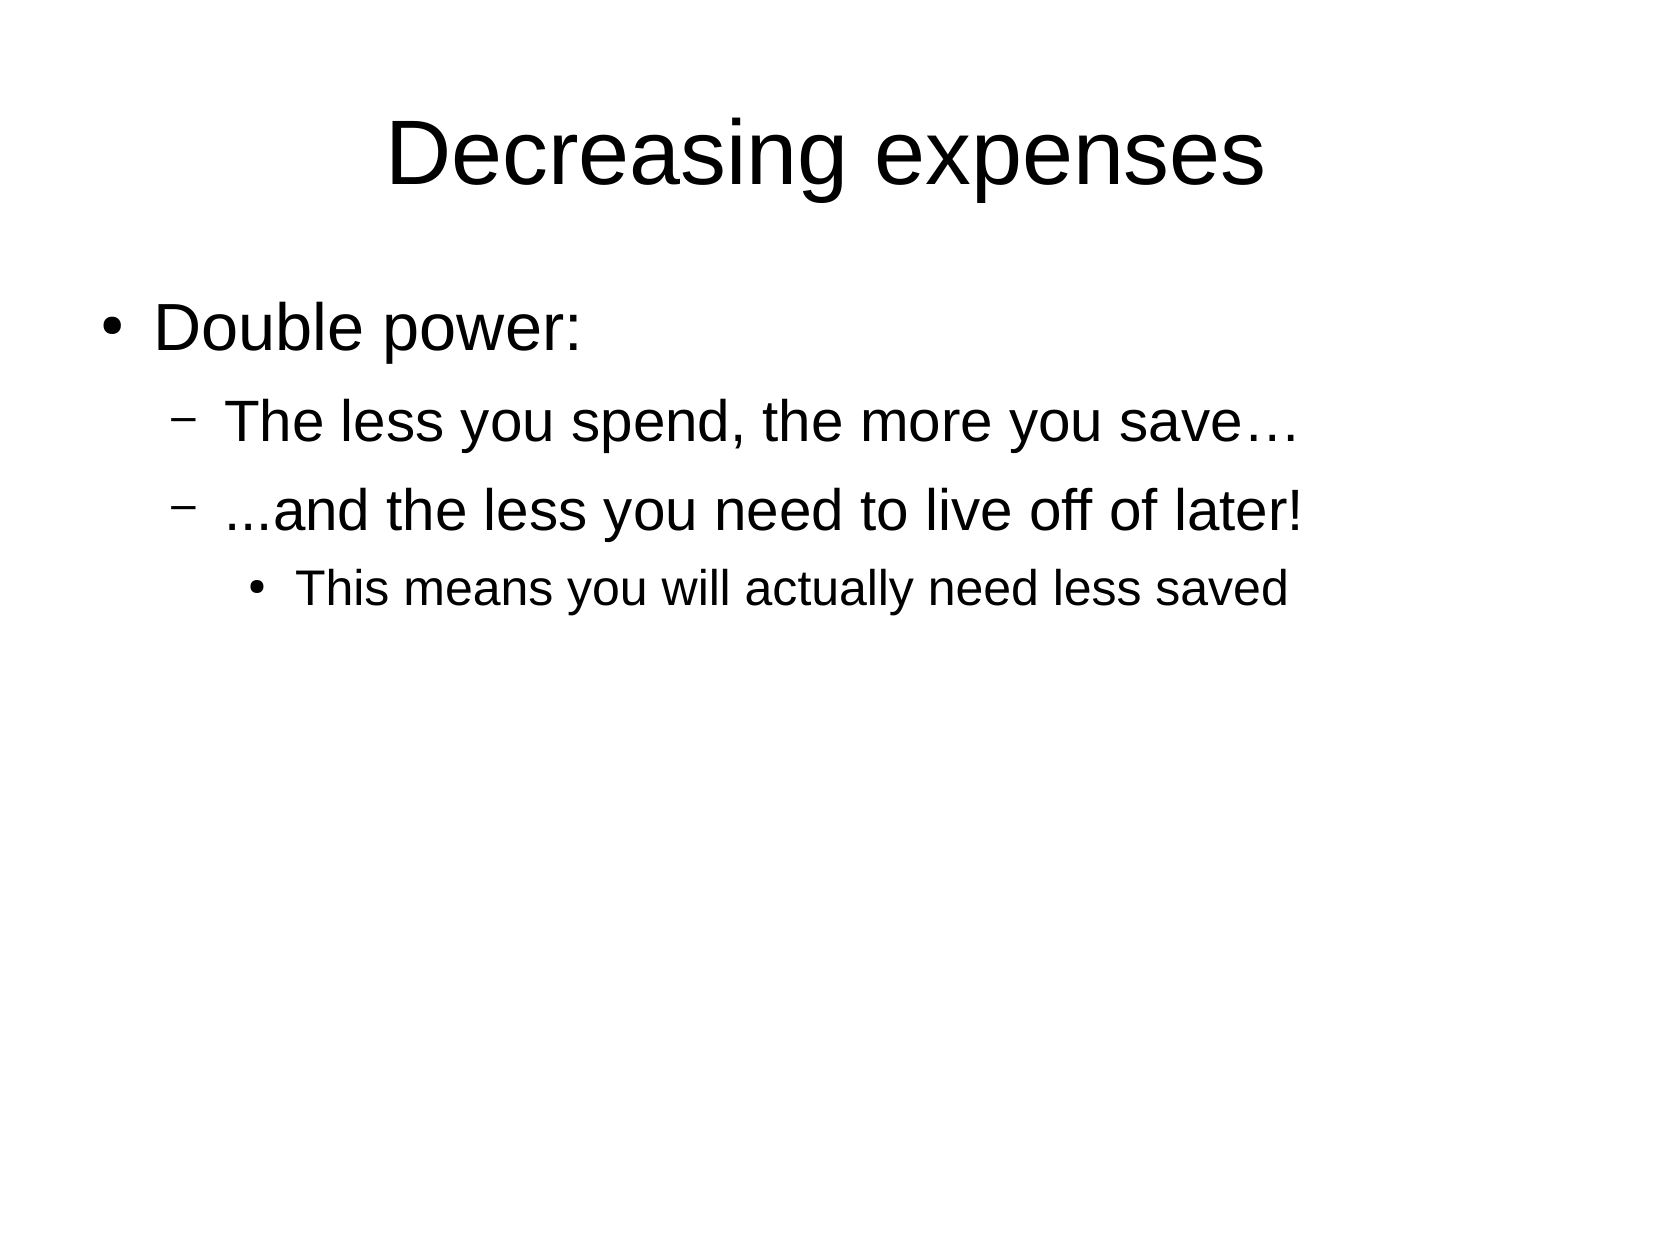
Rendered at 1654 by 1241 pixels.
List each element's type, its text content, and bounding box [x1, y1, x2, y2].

list Double power: The less you spend, the more you save… ...and the less you need to live off of later! This means you will actually need less saved [82, 290, 1571, 1182]
title Decreasing expenses [82, 49, 1571, 257]
